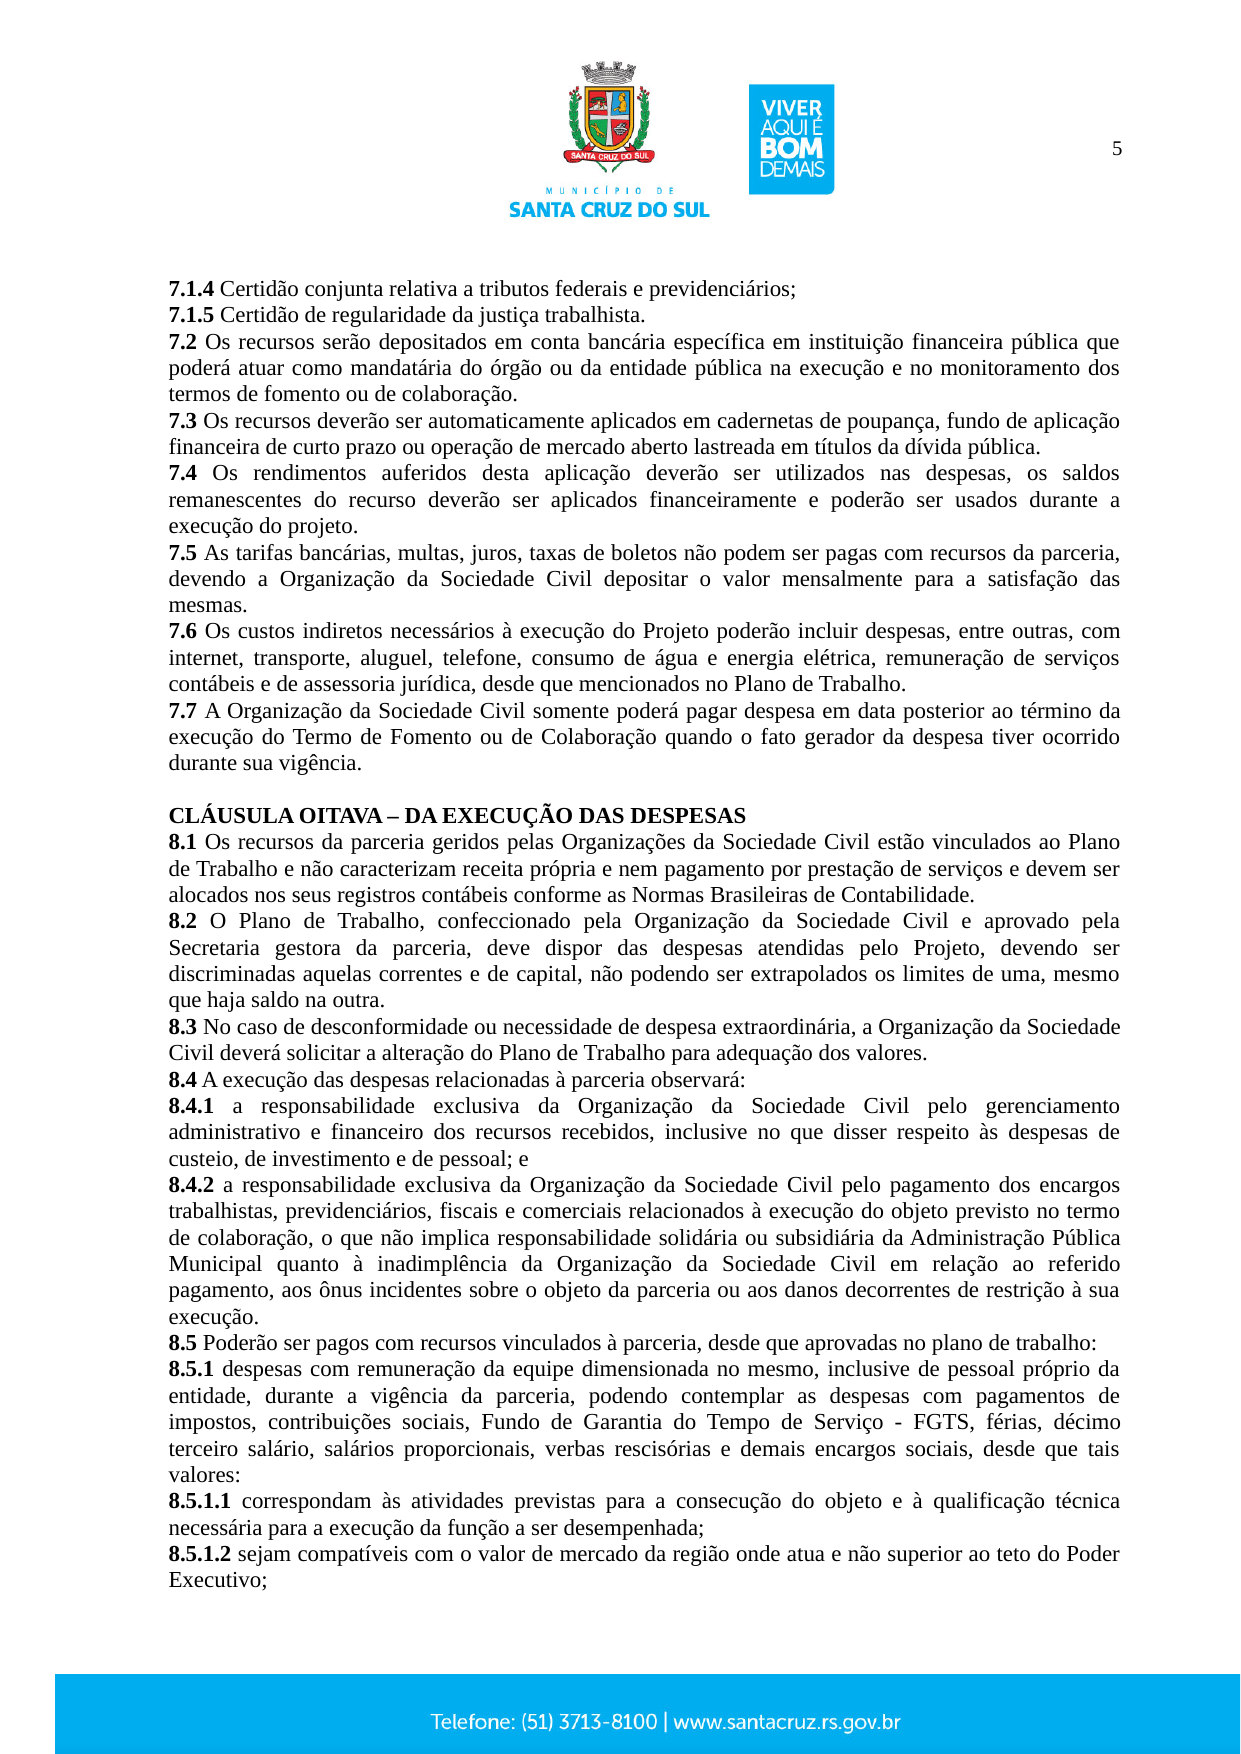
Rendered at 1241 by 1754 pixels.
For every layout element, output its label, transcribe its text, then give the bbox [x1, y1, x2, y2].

text 8.1 Os recursos da parceria geridos pelas Organizações da Sociedade Civil estão vinculados ao Plano de Trabalho e não caracterizam receita própria e nem pagamento por prestação de serviços e devem ser alocados nos seus registros contábeis conforme as Normas Brasileiras de Contabilidade. [168, 828, 1122, 907]
text 7.5 As tarifas bancárias, multas, juros, taxas de boletos não podem ser pagas com recursos da parceria, devendo a Organização da Sociedade Civil depositar o valor mensalmente para a satisfação das mesmas. [168, 538, 1122, 618]
text 7.2 Os recursos serão depositados em conta bancária específica em instituição financeira pública que poderá atuar como mandatária do órgão ou da entidade pública na execução e no monitoramento dos termos de fomento ou de colaboração. [168, 328, 1122, 407]
text 8.5 Poderão ser pagos com recursos vinculados à parceria, desde que aprovadas no plano de trabalho: [168, 1329, 1122, 1356]
text CLÁUSULA OITAVA – DA EXECUÇÃO DAS DESPESAS [168, 802, 1121, 828]
picture [502, 54, 843, 224]
picture [625, 1715, 629, 1728]
picture [540, 1715, 544, 1728]
text 7.7 A Organização da Sociedade Civil somente poderá pagar despesa em data posterior ao término da execução do Termo de Fomento ou de Colaboração quando o fato gerador da despesa tiver ocorrido durante sua vigência. [168, 697, 1122, 776]
text 8.3 No caso de desconformidade ou necessidade de despesa extraordinária, a Organização da Sociedade Civil deverá solicitar a alteração do Plano de Trabalho para adequação dos valores. [168, 1013, 1122, 1066]
text 8.5.1 despesas com remuneração da equipe dimensionada no mesmo, inclusive de pessoal próprio da entidade, durante a vigência da parceria, podendo contemplar as despesas com pagamentos de impostos, contribuições sociais, Fundo de Garantia do Tempo de Serviço - FGTS, férias, décimo terceiro salário, salários proporcionais, verbas rescisórias e demais encargos sociais, desde que tais valores: [168, 1356, 1122, 1487]
text 8.4.1 a responsabilidade exclusiva da Organização da Sociedade Civil pelo gerenciamento administrativo e financeiro dos recursos recebidos, inclusive no que disser respeito às despesas de custeio, de investimento e de pessoal; e [168, 1092, 1122, 1171]
text 7.6 Os custos indiretos necessários à execução do Projeto poderão incluir despesas, entre outras, com internet, transporte, aluguel, telefone, consumo de água e energia elétrica, remuneração de serviços contábeis e de assessoria jurídica, desde que mencionados no Plano de Trabalho. [168, 618, 1122, 697]
text 7.1.5 Certidão de regularidade da justiça trabalhista. [168, 301, 1122, 328]
text 8.5.1.1 correspondam às atividades previstas para a consecução do objeto e à qualificação técnica necessária para a execução da função a ser desempenhada; [168, 1487, 1122, 1540]
text 7.1.4 Certidão conjunta relativa a tributos federais e previdenciários; [168, 275, 1122, 301]
text 8.2 O Plano de Trabalho, confeccionado pela Organização da Sociedade Civil e aprovado pela Secretaria gestora da parceria, deve dispor das despesas atendidas pelo Projeto, devendo ser discriminadas aquelas correntes e de capital, não podendo ser extrapolados os limites de uma, mesmo que haja saldo na outra. [168, 907, 1122, 1013]
picture [489, 1719, 498, 1728]
text 7.3 Os recursos deverão ser automaticamente aplicados em cadernetas de poupança, fundo de aplicação financeira de curto prazo ou operação de mercado aberto lastreada em títulos da dívida pública. [168, 407, 1122, 459]
text 8.4 A execução das despesas relacionadas à parceria observará: [168, 1066, 1122, 1092]
text 7.4 Os rendimentos auferidos desta aplicação deverão ser utilizados nas despesas, os saldos remanescentes do recurso deverão ser aplicados financeiramente e poderão ser usados durante a execução do projeto. [168, 459, 1122, 538]
text 8.4.2 a responsabilidade exclusiva da Organização da Sociedade Civil pelo pagamento dos encargos trabalhistas, previdenciários, fiscais e comerciais relacionados à execução do objeto previsto no termo de colaboração, o que não implica responsabilidade solidária ou subsidiária da Administração Pública Municipal quanto à inadimplência da Organização da Sociedade Civil em relação ao referido pagamento, aos ônus incidentes sobre o objeto da parceria ou aos danos decorrentes de restrição à sua execução. [168, 1171, 1122, 1329]
picture [884, 1719, 892, 1727]
text 8.5.1.2 sejam compatíveis com o valor de mercado da região onde atua e não superior ao teto do Poder Executivo; [168, 1540, 1122, 1593]
